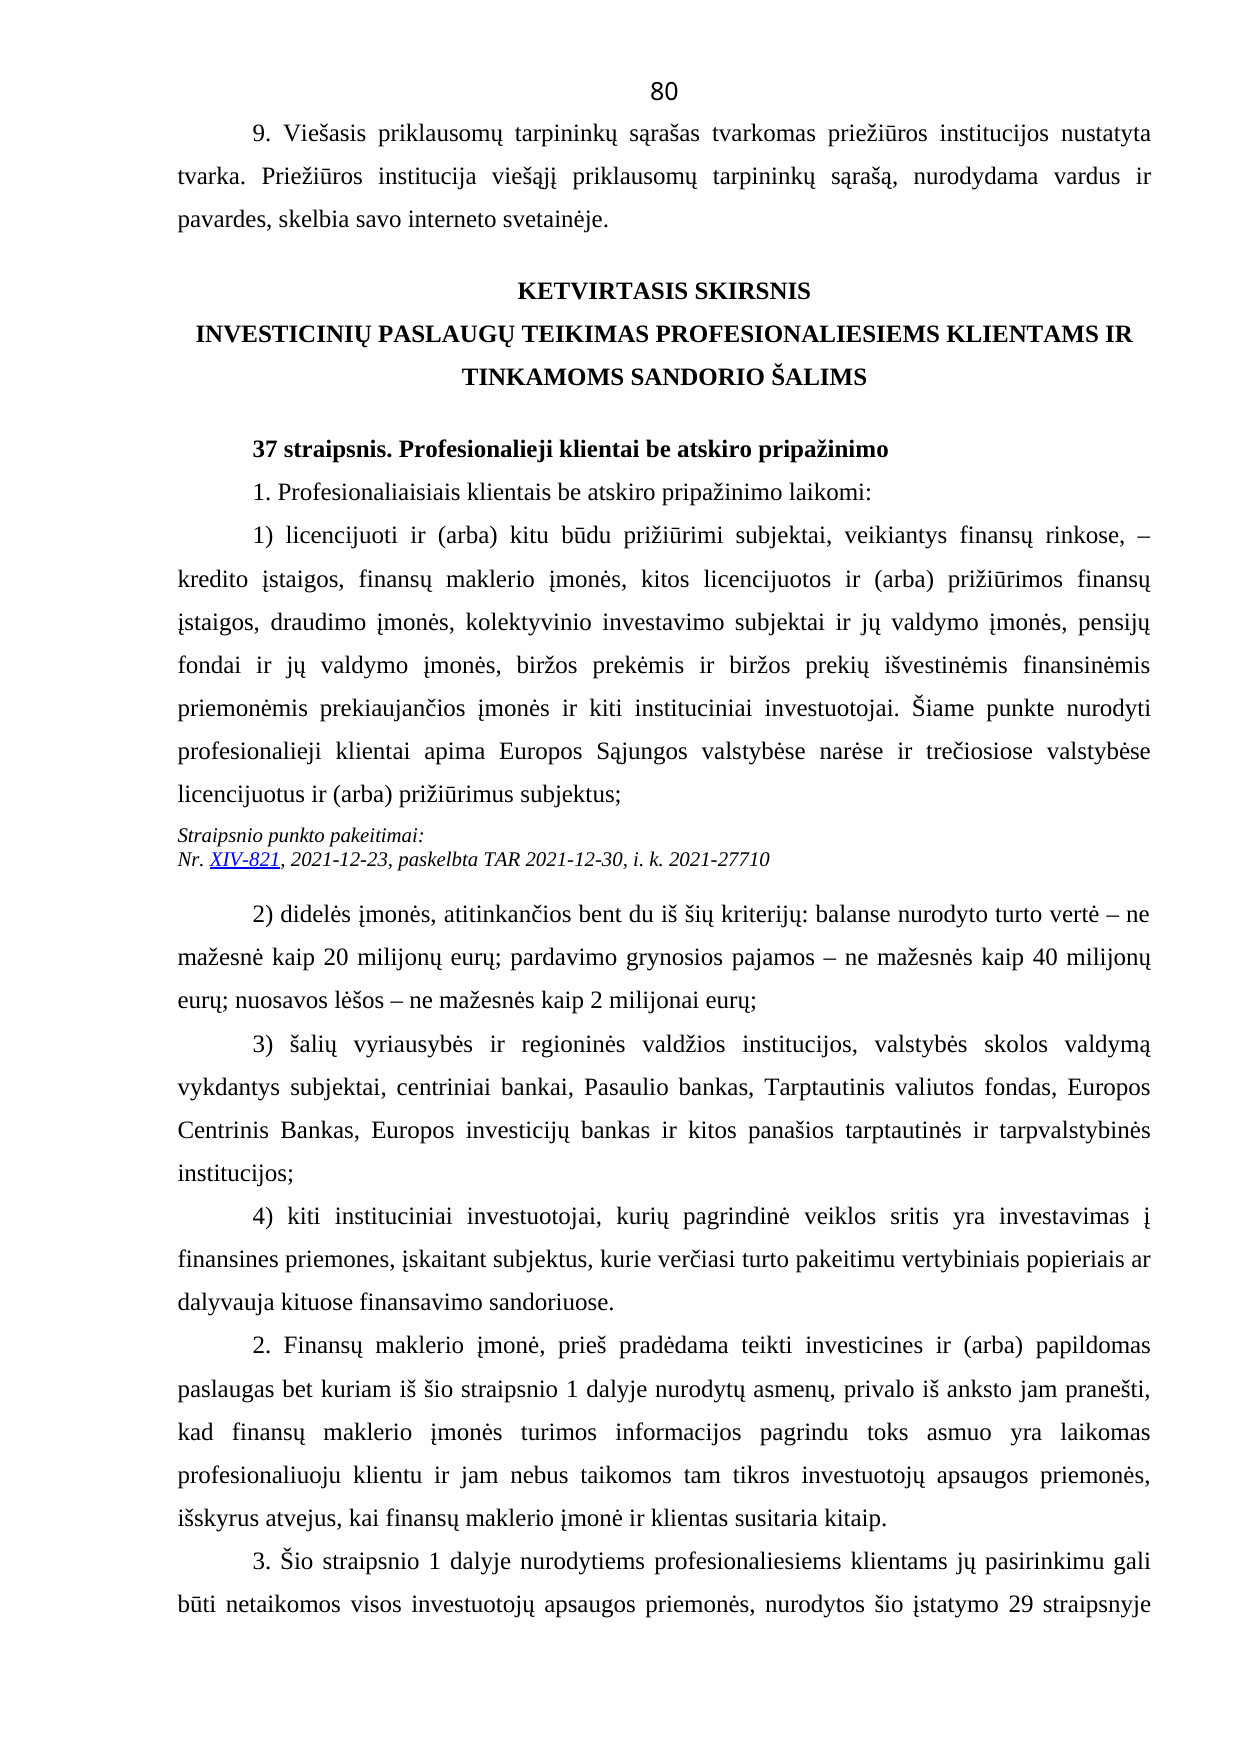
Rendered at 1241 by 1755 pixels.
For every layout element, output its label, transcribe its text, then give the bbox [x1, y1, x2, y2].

text 4) kiti instituciniai investuotojai, kurių pagrindinė veiklos sritis yra investavimas į finansines priemones, įskaitant subjektus, kurie verčiasi turto pakeitimu vertybiniais popieriais ar dalyvauja kituose finansavimo sandoriuose. [177, 1201, 1152, 1316]
text Nr. XIV-821, 2021-12-23, paskelbta TAR 2021-12-30, i. k. 2021-27710 [177, 847, 1152, 871]
text 1. Profesionaliaisiais klientais be atskiro pripažinimo laikomi: [177, 477, 1152, 506]
text 2) didelės įmonės, atitinkančios bent du iš šių kriterijų: balanse nurodyto turto vertė – ne mažesnė kaip 20 milijonų eurų; pardavimo grynosios pajamos – ne mažesnės kaip 40 milijonų eurų; nuosavos lėšos – ne mažesnės kaip 2 milijonai eurų; [177, 899, 1152, 1014]
text 2. Finansų maklerio įmonė, prieš pradėdama teikti investicines ir (arba) papildomas paslaugas bet kuriam iš šio straipsnio 1 dalyje nurodytų asmenų, privalo iš anksto jam pranešti, kad finansų maklerio įmonės turimos informacijos pagrindu toks asmuo yra laikomas profesionaliuoju klientu ir jam nebus taikomos tam tikros investuotojų apsaugos priemonės, išskyrus atvejus, kai finansų maklerio įmonė ir klientas susitaria kitaip. [177, 1331, 1152, 1532]
text 3) šalių vyriausybės ir regioninės valdžios institucijos, valstybės skolos valdymą vykdantys subjektai, centriniai bankai, Pasaulio bankas, Tarptautinis valiutos fondas, Europos Centrinis Bankas, Europos investicijų bankas ir kitos panašios tarptautinės ir tarpvalstybinės institucijos; [177, 1029, 1152, 1187]
text 9. Viešasis priklausomų tarpininkų sąrašas tvarkomas priežiūros institucijos nustatyta tvarka. Priežiūros institucija viešąjį priklausomų tarpininkų sąrašą, nurodydama vardus ir pavardes, skelbia savo interneto svetainėje. [177, 118, 1152, 233]
text 1) licencijuoti ir (arba) kitu būdu prižiūrimi subjektai, veikiantys finansų rinkose, – kredito įstaigos, finansų maklerio įmonės, kitos licencijuotos ir (arba) prižiūrimos finansų įstaigos, draudimo įmonės, kolektyvinio investavimo subjektai ir jų valdymo įmonės, pensijų fondai ir jų valdymo įmonės, biržos prekėmis ir biržos prekių išvestinėmis finansinėmis priemonėmis prekiaujančios įmonės ir kiti instituciniai investuotojai. Šiame punkte nurodyti profesionalieji klientai apima Europos Sąjungos valstybėse narėse ir trečiosiose valstybėse licencijuotus ir (arba) prižiūrimus subjektus; [177, 521, 1152, 808]
text Straipsnio punkto pakeitimai: [177, 822, 1152, 847]
text KETVIRTASIS SKIRSNIS [177, 276, 1152, 305]
text 3. Šio straipsnio 1 dalyje nurodytiems profesionaliesiems klientams jų pasirinkimu gali būti netaikomos visos investuotojų apsaugos priemonės, nurodytos šio įstatymo 29 straipsnyje [177, 1546, 1152, 1618]
text INVESTICINIŲ PASLAUGŲ TEIKIMAS PROFESIONALIESIEMS KLIENTAMS IR TINKAMOMS SANDORIO ŠALIMS [177, 319, 1152, 391]
text 37 straipsnis. Profesionalieji klientai be atskiro pripažinimo [177, 434, 1152, 463]
